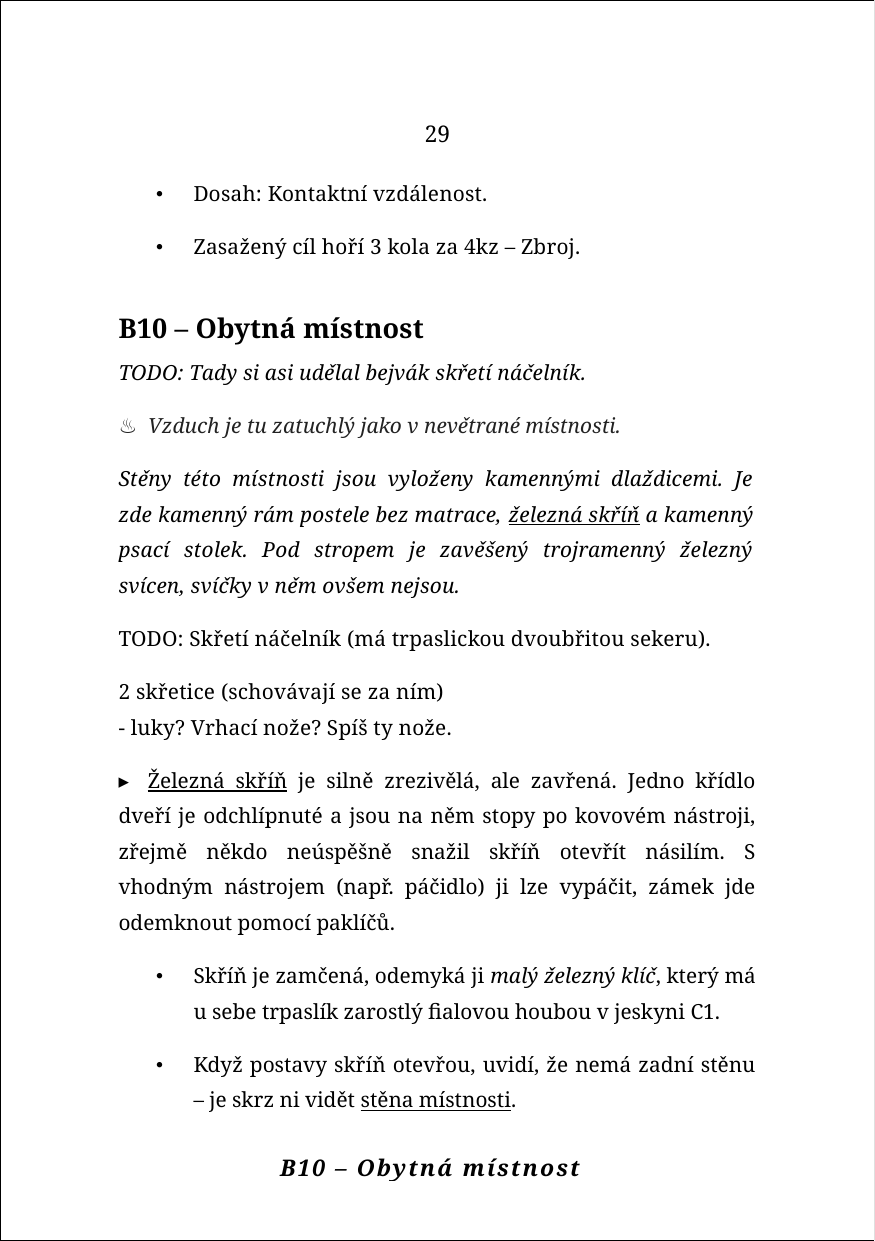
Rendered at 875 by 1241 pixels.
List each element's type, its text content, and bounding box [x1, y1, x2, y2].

subtitle B10 – Obytná místnost [118, 309, 756, 346]
text ▸ Železná skříň je silně zrezivělá, ale zavřená. Jedno křídlo dveří je odchlípnuté a jsou na něm stopy po kovovém nástroji, zřejmě někdo neúspěšně snažil skříň otevřít násilím. S vhodným nástrojem (např. páčidlo) ji lze vypáčit, zámek jde odemknout pomocí paklíčů. [118, 766, 756, 936]
text Stěny této místnosti jsou vyloženy kamennými dlaždicemi. Je zde kamenný rám postele bez matrace, železná skříň a kamenný psací stolek. Pod stropem je zavěšený trojramenný železný svícen, svíčky v něm ovšem nejsou. [118, 464, 756, 599]
text 2 skřetice (schovávají se za ním) - luky? Vrhací nože? Spíš ty nože. [118, 677, 756, 741]
list Když postavy skříň otevřou, uvidí, že nemá zadní stěnu – je skrz ni vidět stěna místnosti. [156, 1050, 756, 1114]
text ♨ Vzduch je tu zatuchlý jako v nevětrané místnosti. [118, 411, 756, 439]
list Skříň je zamčená, odemyká ji malý železný klíč, který má u sebe trpaslík zarostlý fialovou houbou v jeskyni C1. [156, 961, 756, 1025]
text TODO: Skřetí náčelník (má trpaslickou dvoubřitou sekeru). [118, 624, 756, 652]
list Dosah: Kontaktní vzdálenost. [156, 179, 756, 207]
text TODO: Tady si asi udělal bejvák skřetí náčelník. [118, 358, 756, 386]
list Zasažený cíl hoří 3 kola za 4kz – Zbroj. [156, 232, 756, 261]
